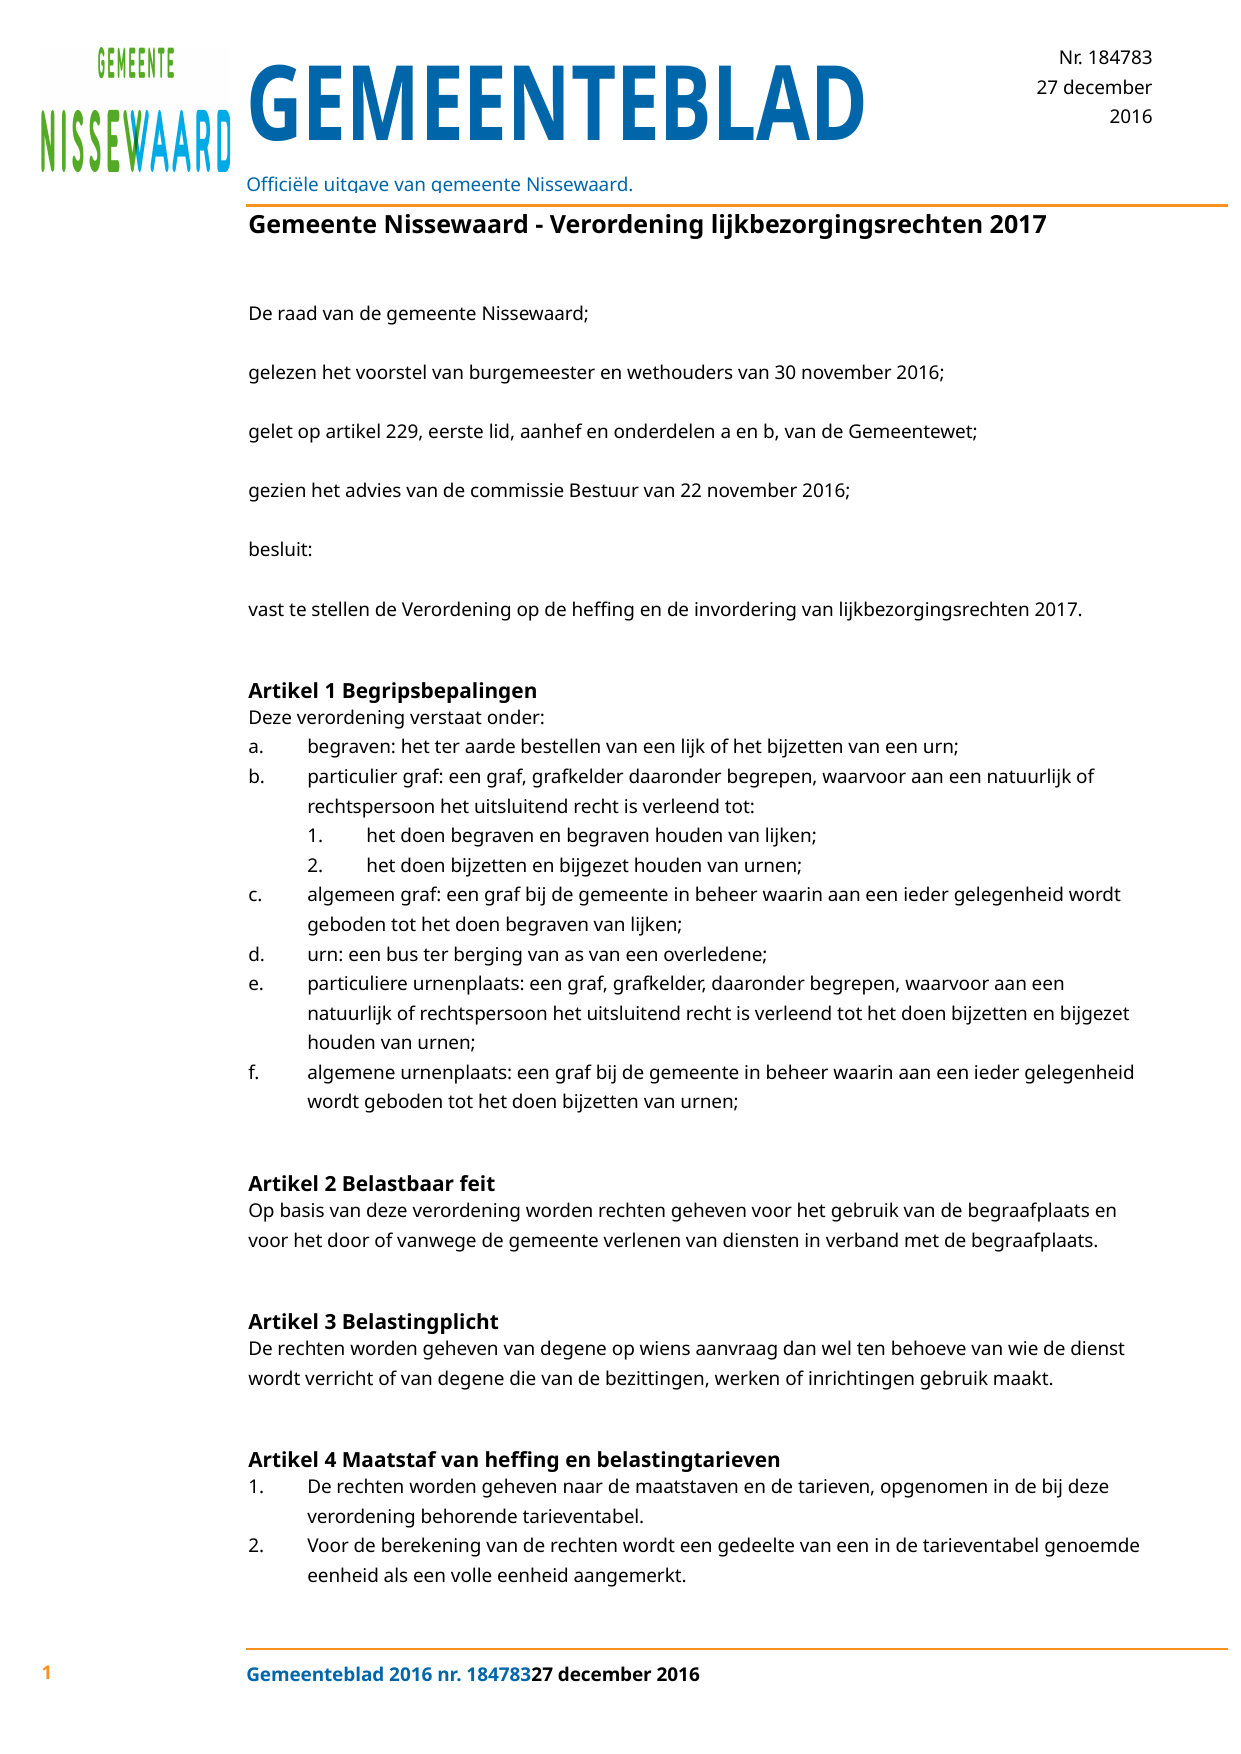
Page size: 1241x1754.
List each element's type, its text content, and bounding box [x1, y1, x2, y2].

list begraven: het ter aarde bestellen van een lijk of het bijzetten van een urn; [248, 734, 1152, 759]
text Deze verordening verstaat onder: [248, 704, 1152, 730]
text Artikel 3 Belastingplicht [248, 1307, 1152, 1335]
list particuliere urnenplaats: een graf, grafkelder, daaronder begrepen, waarvoor aan een natuurlijk of rechtspersoon het uitsluitend recht is verleend tot het doen bijzetten en bijgezet houden van urnen; [248, 970, 1152, 1055]
text besluit: [248, 537, 1152, 562]
picture [201, 122, 206, 138]
list het doen begraven en begraven houden van lijken; [307, 822, 1152, 848]
text Gemeente Nissewaard - Verordening lijkbezorgingsrechten 2017 [248, 207, 1152, 241]
list algemeen graf: een graf bij de gemeente in beheer waarin aan een ieder gelegenheid wordt geboden tot het doen begraven van lijken; [248, 882, 1152, 937]
list Voor de berekening van de rechten wordt een gedeelte van een in de tarieventabel genoemde eenheid als een volle eenheid aangemerkt. [248, 1532, 1152, 1588]
text Artikel 4 Maatstaf van heffing en belastingtarieven [248, 1445, 1152, 1473]
list De rechten worden geheven naar de maatstaven en de tarieven, opgenomen in de bij deze verordening behorende tarieventabel. [248, 1473, 1152, 1528]
text gelezen het voorstel van burgemeester en wethouders van 30 november 2016; [248, 359, 1152, 385]
picture [176, 157, 187, 172]
list urn: een bus ter berging van as van een overledene; [248, 941, 1152, 967]
text De rechten worden geheven van degene op wiens aanvraag dan wel ten behoeve van wie de dienst wordt verricht of van degene die van de bezittingen, werken of inrichtingen gebruik maakt. [248, 1335, 1152, 1391]
list het doen bijzetten en bijgezet houden van urnen; [307, 852, 1152, 878]
text Op basis van deze verordening worden rechten geheven voor het gebruik van de begraafplaats en voor het door of vanwege de gemeente verlenen van diensten in verband met de begraafplaats. [248, 1197, 1152, 1252]
text gelet op artikel 229, eerste lid, aanhef en onderdelen a en b, van de Gemeentewet; [248, 418, 1152, 444]
text De raad van de gemeente Nissewaard; [248, 300, 1152, 326]
picture [154, 157, 165, 172]
text gezien het advies van de commissie Bestuur van 22 november 2016; [248, 477, 1152, 503]
text Artikel 1 Begripsbepalingen [248, 676, 1152, 704]
picture [222, 122, 227, 160]
list particulier graf: een graf, grafkelder daaronder begrepen, waarvoor aan een natuurlijk of rechtspersoon het uitsluitend recht is verleend tot: [248, 763, 1152, 819]
list algemene urnenplaats: een graf bij de gemeente in beheer waarin aan een ieder gelegenheid wordt geboden tot het doen bijzetten van urnen; [248, 1059, 1152, 1114]
text Artikel 2 Belastbaar feit [248, 1169, 1152, 1197]
text vast te stellen de Verordening op de heffing en de invordering van lijkbezorgingsrechten 2017. [248, 596, 1152, 621]
picture [200, 151, 206, 172]
picture [41, 47, 231, 172]
